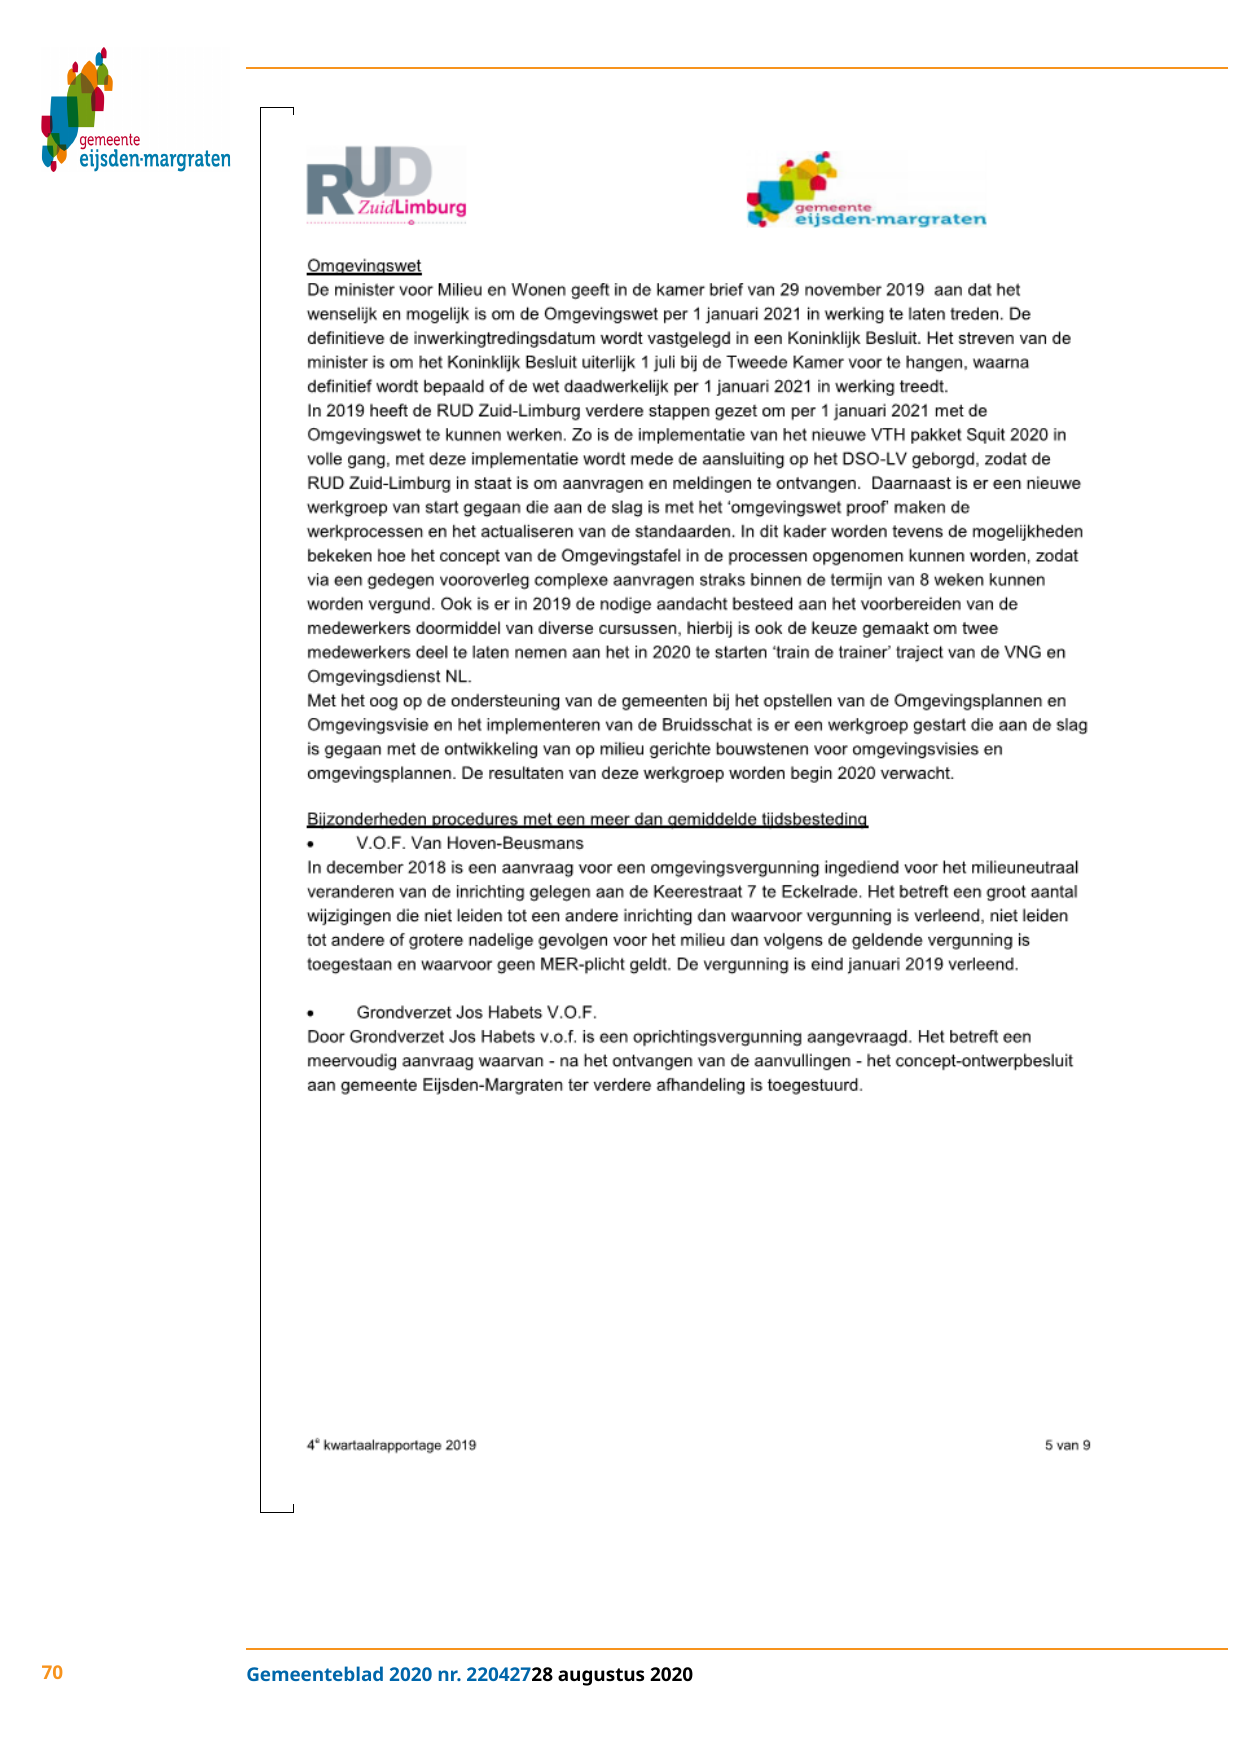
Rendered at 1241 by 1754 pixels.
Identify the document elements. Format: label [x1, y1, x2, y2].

picture [268, 115, 1142, 1504]
picture [41, 47, 231, 172]
